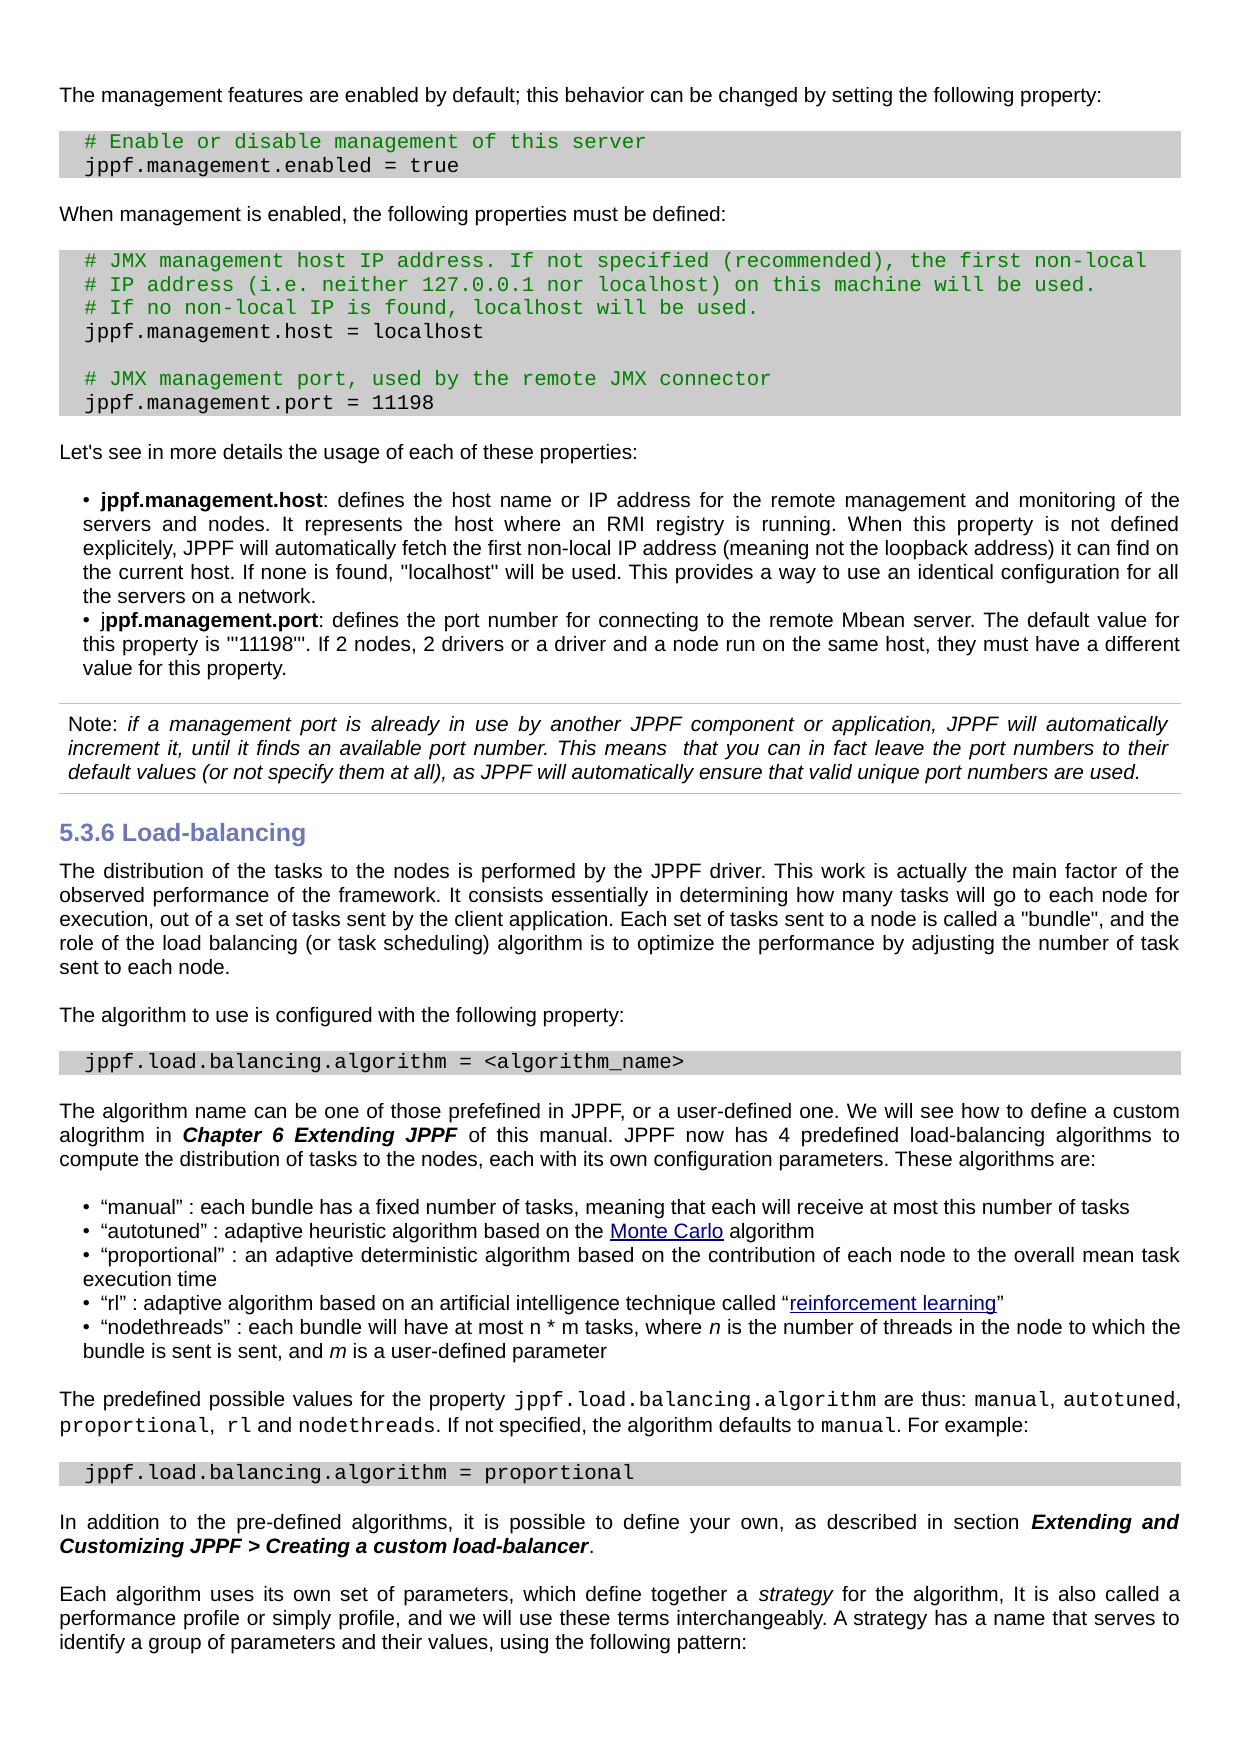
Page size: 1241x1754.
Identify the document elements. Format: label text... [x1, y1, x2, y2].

text The predefined possible values for the property jppf.load.balancing.algorithm are thus: manual, autotuned, proportional, rl and nodethreads. If not specified, the algorithm defaults to manual. For example: [59, 1387, 1181, 1438]
list “proportional” : an adaptive deterministic algorithm based on the contribution of each node to the overall mean task execution time [83, 1243, 1181, 1291]
list “autotuned” : adaptive heuristic algorithm based on the Monte Carlo algorithm [83, 1218, 1181, 1243]
list jppf.management.host: defines the host name or IP address for the remote management and monitoring of the servers and nodes. It represents the host where an RMI registry is running. When this property is not defined explicitely, JPPF will automatically fetch the first non-local IP address (meaning not the loopback address) it can find on the current host. If none is found, ''localhost'' will be used. This provides a way to use an identical configuration for all the servers on a network. [83, 487, 1181, 607]
text In addition to the pre-defined algorithms, it is possible to define your own, as described in section Extending and Customizing JPPF > Creating a custom load-balancer. [59, 1510, 1181, 1558]
text The management features are enabled by default; this behavior can be changed by setting the following property: [59, 83, 1181, 107]
text The algorithm name can be one of those prefefined in JPPF, or a user-defined one. We will see how to define a custom alogrithm in Chapter 6 Extending JPPF of this manual. JPPF now has 4 predefined load-balancing algorithms to compute the distribution of tasks to the nodes, each with its own configuration parameters. These algorithms are: [59, 1099, 1181, 1171]
text jppf.management.enabled = true [59, 154, 1181, 178]
list jppf.management.port: defines the port number for connecting to the remote Mbean server. The default value for this property is '''11198'''. If 2 nodes, 2 drivers or a driver and a node run on the same host, they must have a different value for this property. [83, 607, 1181, 679]
list “manual” : each bundle has a fixed number of tasks, meaning that each will receive at most this number of tasks [83, 1194, 1181, 1218]
text The distribution of the tasks to the nodes is performed by the JPPF driver. This work is actually the main factor of the observed performance of the framework. It consists essentially in determining how many tasks will go to each node for execution, out of a set of tasks sent by the client application. Each set of tasks sent to a node is called a "bundle", and the role of the load balancing (or task scheduling) algorithm is to optimize the performance by adjusting the number of task sent to each node. [59, 859, 1181, 979]
text # JMX management host IP address. If not specified (recommended), the first non-local [59, 250, 1181, 274]
text # If no non-local IP is found, localhost will be used. jppf.management.host = localhost # JMX management port, used by the remote JMX connector jppf.management.port = 11198 [59, 297, 1181, 416]
text Note: if a management port is already in use by another JPPF component or application, JPPF will automatically increment it, until it finds an available port number. This means that you can in fact leave the port numbers to their default values (or not specify them at all), as JPPF will automatically ensure that valid unique port numbers are used. [59, 704, 1181, 793]
text The algorithm to use is configured with the following property: [59, 1003, 1181, 1027]
text # Enable or disable management of this server [59, 131, 1181, 154]
text jppf.load.balancing.algorithm = <algorithm_name> [59, 1051, 1181, 1075]
text # IP address (i.e. neither 127.0.0.1 nor localhost) on this machine will be used. [59, 274, 1181, 297]
list “nodethreads” : each bundle will have at most n * m tasks, where n is the number of threads in the node to which the bundle is sent is sent, and m is a user-defined parameter [83, 1315, 1181, 1363]
text When management is enabled, the following properties must be defined: [59, 202, 1181, 226]
list “rl” : adaptive algorithm based on an artificial intelligence technique called “reinforcement learning” [83, 1291, 1181, 1315]
subtitle Load-balancing [59, 818, 1181, 847]
text Each algorithm uses its own set of parameters, which define together a strategy for the algorithm, It is also called a performance profile or simply profile, and we will use these terms interchangeably. A strategy has a name that serves to identify a group of parameters and their values, using the following pattern: [59, 1582, 1181, 1654]
text jppf.load.balancing.algorithm = proportional [59, 1462, 1181, 1486]
text Let's see in more details the usage of each of these properties: [59, 439, 1181, 463]
